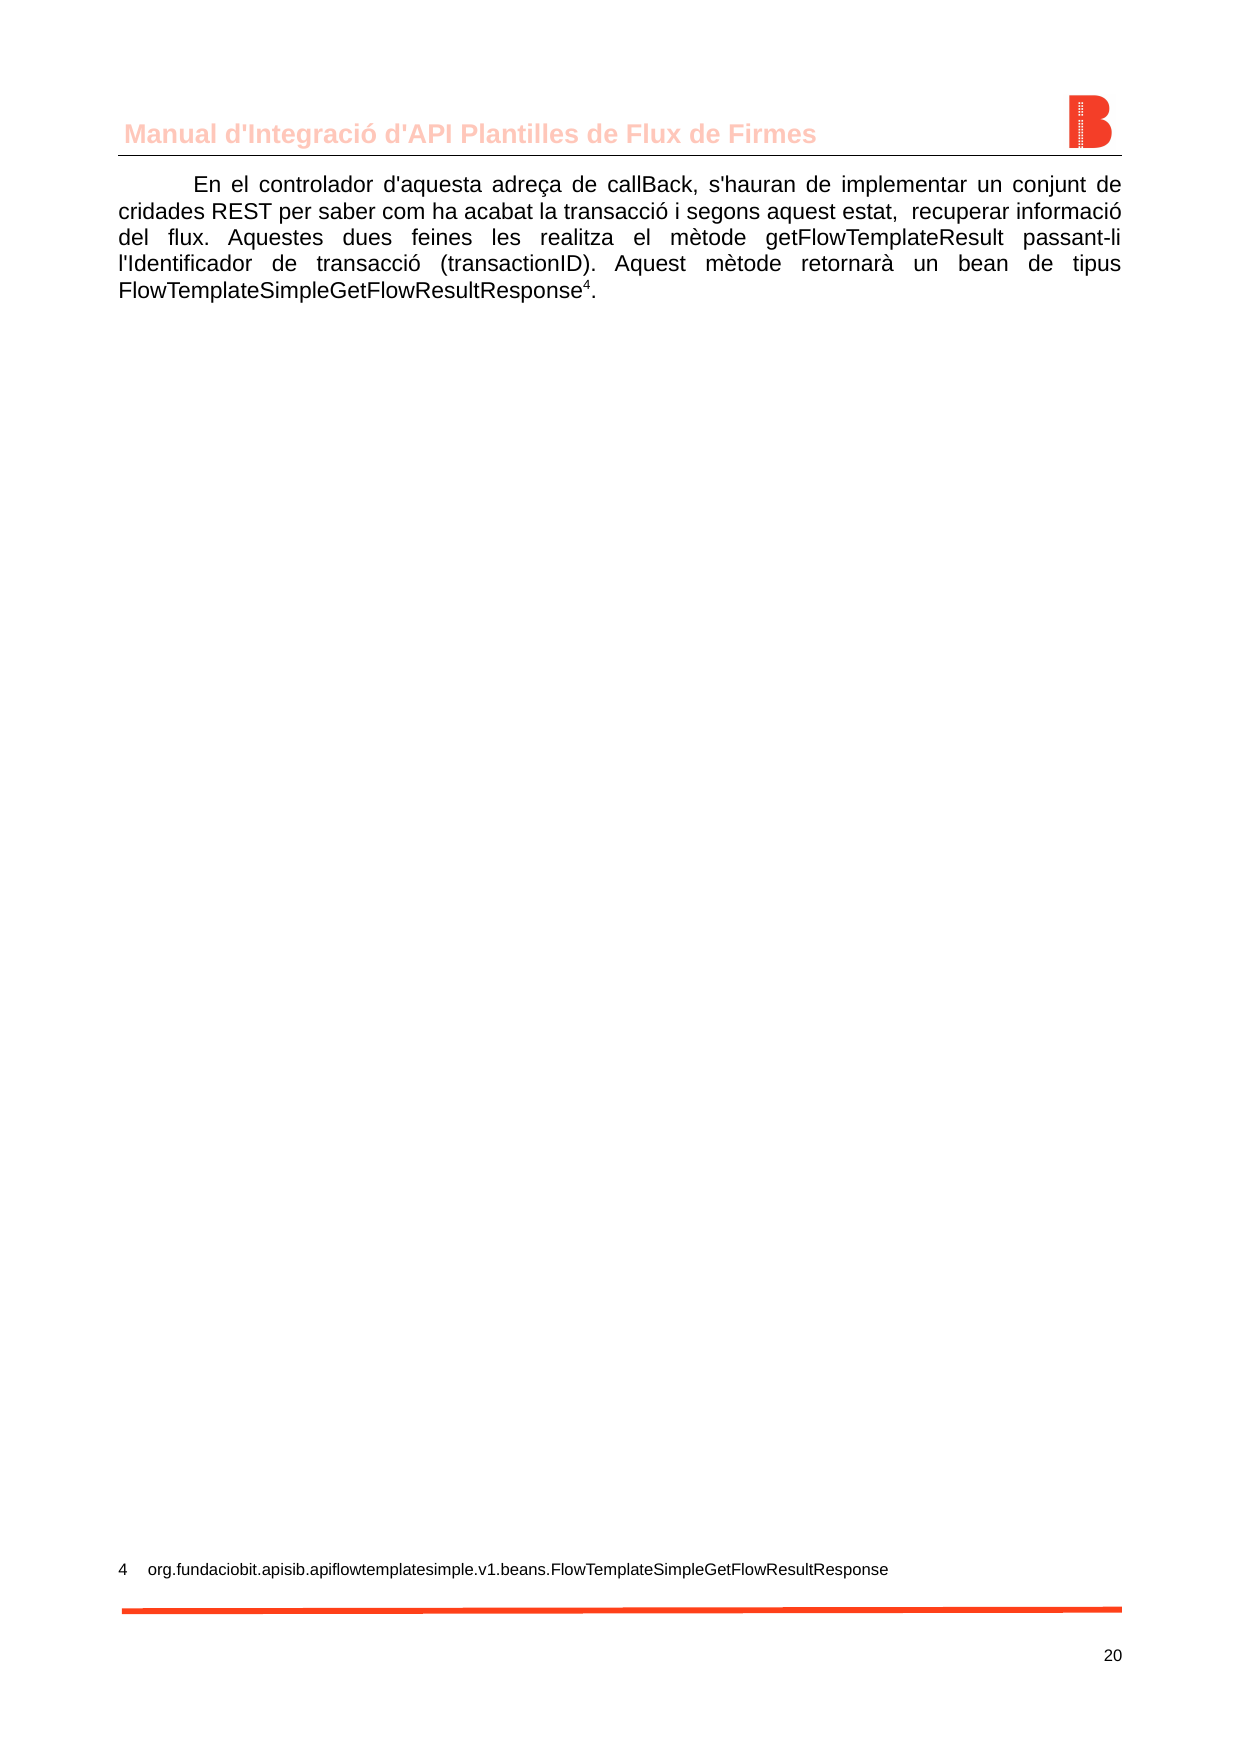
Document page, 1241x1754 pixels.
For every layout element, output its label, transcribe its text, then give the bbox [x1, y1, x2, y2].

text En el controlador d'aquesta adreça de callBack, s'hauran de implementar un conjunt de cridades REST per saber com ha acabat la transacció i segons aquest estat, recuperar informació del flux. Aquestes dues feines les realitza el mètode getFlowTemplateResult passant-li l'Identificador de transacció (transactionID). Aquest mètode retornarà un bean de tipus FlowTemplateSimpleGetFlowResultResponse. [118, 171, 1122, 303]
picture [1063, 94, 1117, 150]
text org.fundaciobit.apisib.apiflowtemplatesimple.v1.beans.FlowTemplateSimpleGetFlowResultResponse [118, 1559, 1122, 1578]
